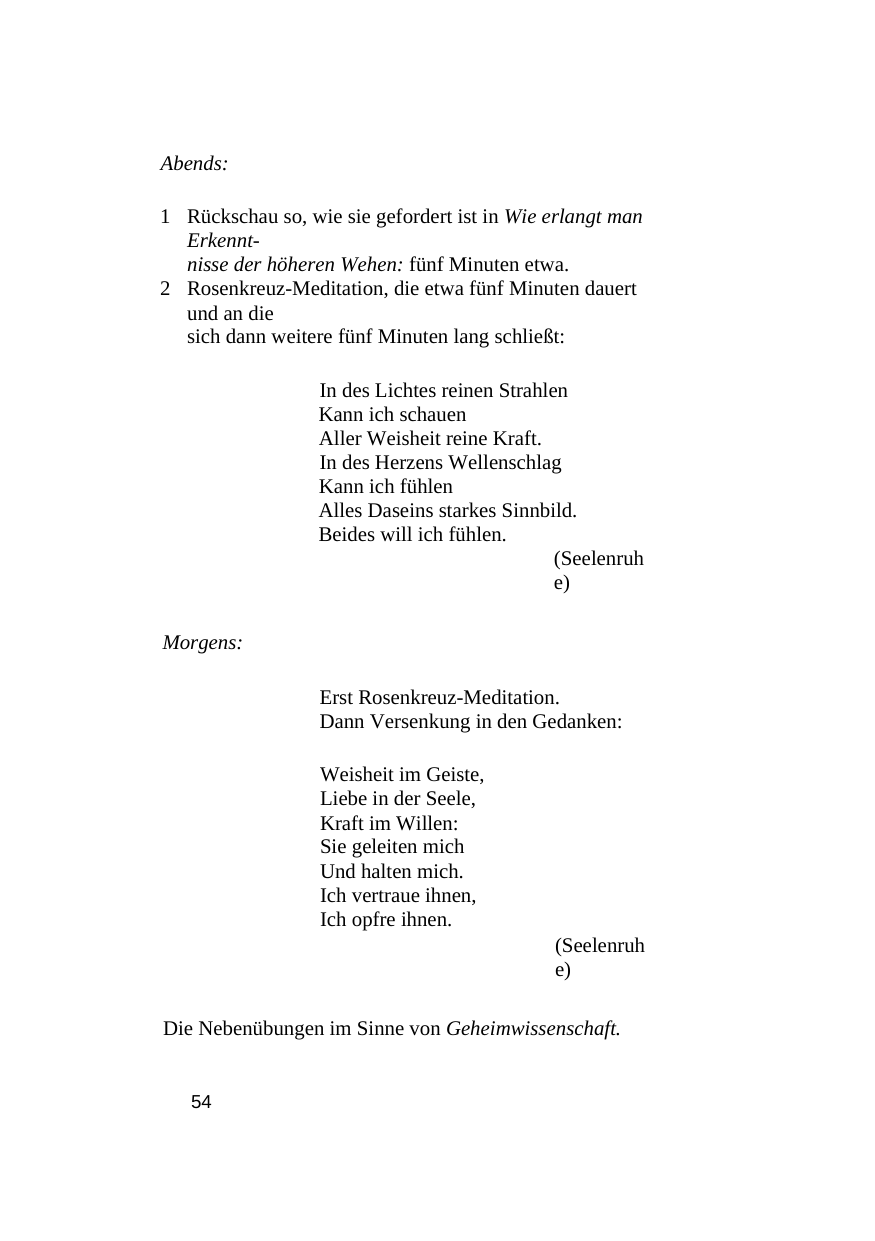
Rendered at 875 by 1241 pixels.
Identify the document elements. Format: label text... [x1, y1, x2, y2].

text Aller Weisheit reine Kraft. [319, 426, 650, 450]
text 54 [191, 1090, 650, 1112]
text Erst Rosenkreuz-Meditation. Dann Versenkung in den Gedanken: [319, 685, 650, 733]
text Morgens: [162, 630, 650, 654]
text Die Nebenübungen im Sinne von Geheimwissenschaft. [163, 1016, 650, 1040]
text Kann ich schauen [318, 402, 650, 426]
text Abends: [160, 151, 650, 175]
list Rückschau so, wie sie gefordert ist in Wie erlangt man Erkennt- nisse der höheren Wehen: fünf Minuten etwa. [160, 204, 650, 276]
text Alles Daseins starkes Sinnbild. [318, 498, 650, 522]
text Beides will ich fühlen. [318, 522, 650, 546]
text In des Herzens Wellenschlag [319, 450, 650, 474]
text In des Lichtes reinen Strahlen [319, 378, 650, 402]
list Rosenkreuz-Meditation, die etwa fünf Minuten dauert und an die sich dann weitere fünf Minuten lang schließt: [160, 276, 650, 348]
text Weisheit im Geiste, Liebe in der Seele, Kraft im Willen: Sie geleiten mich Und halten mich. Ich vertraue ihnen, Ich opfre ihnen. [320, 762, 650, 931]
text (Seelenruhe) [554, 546, 650, 594]
text (Seelenruhe) [555, 933, 650, 981]
text Kann ich fühlen [319, 474, 650, 498]
